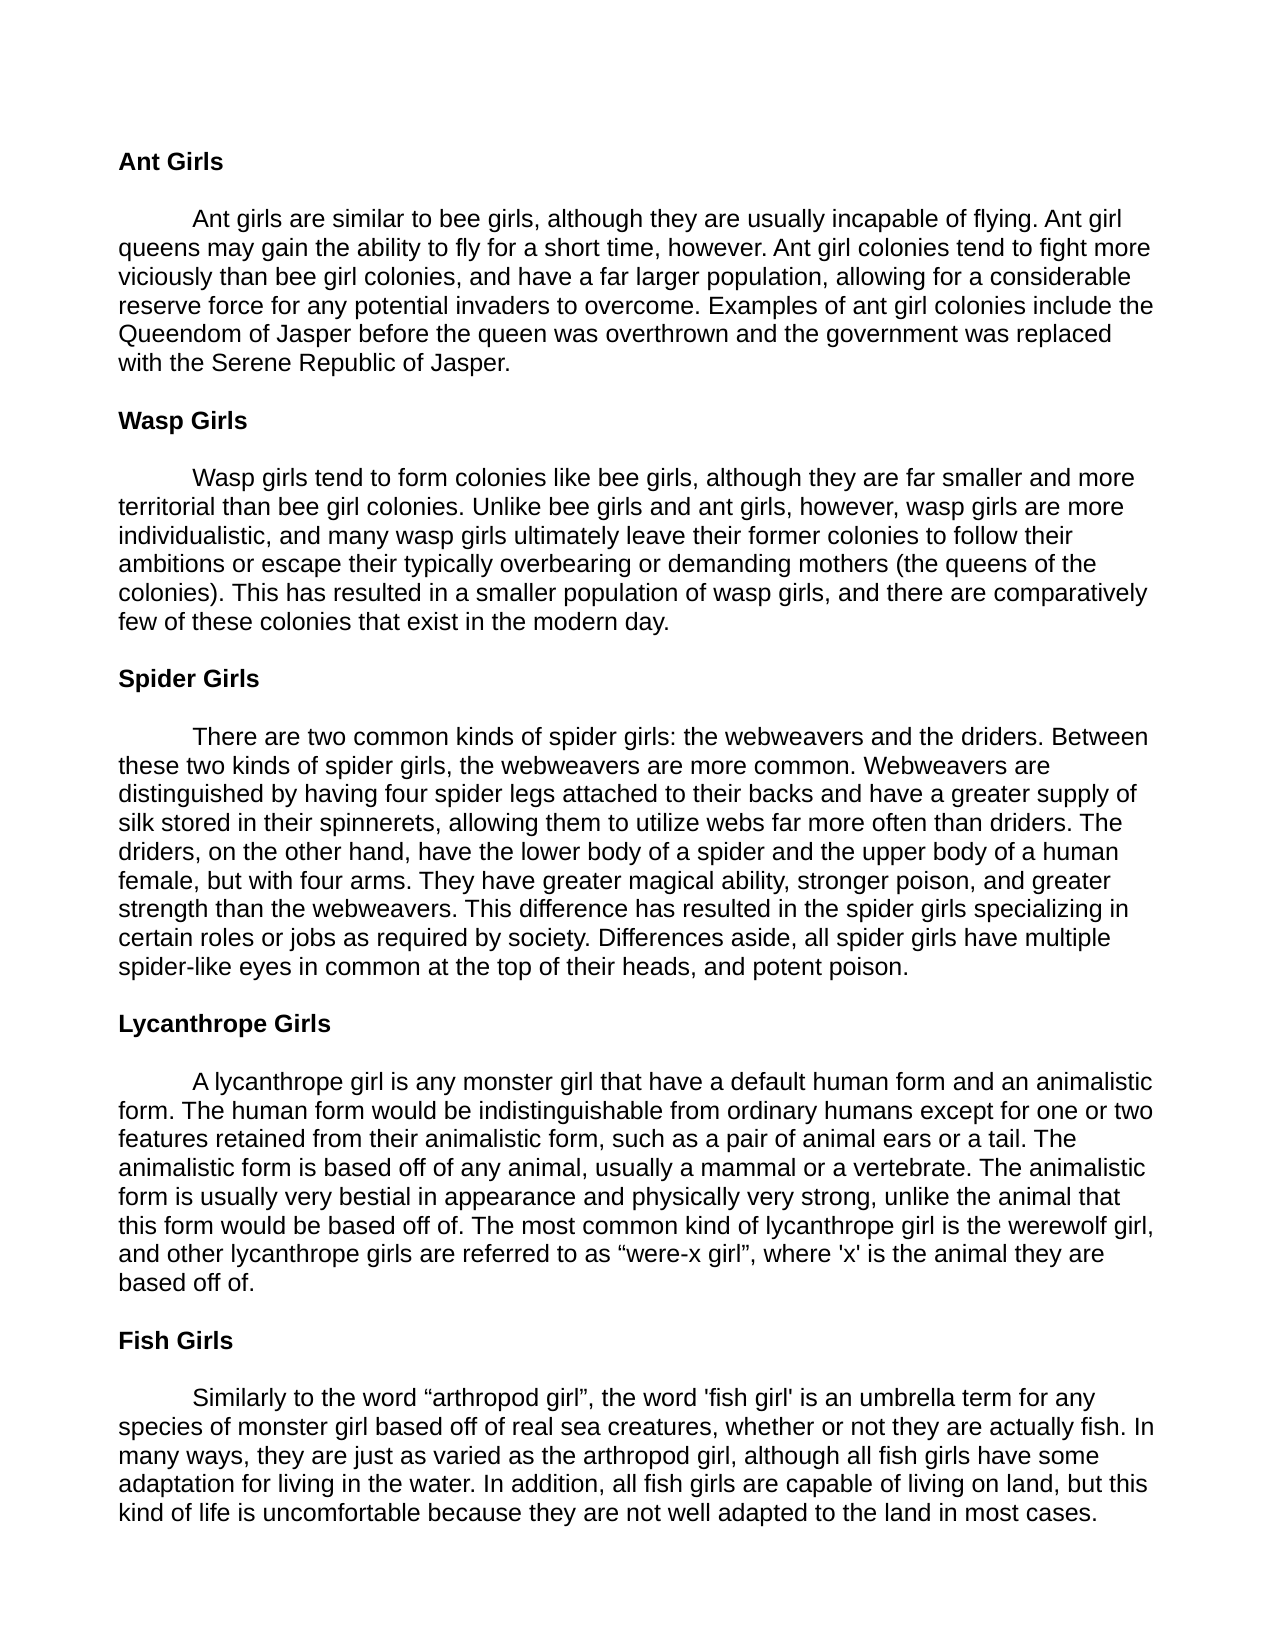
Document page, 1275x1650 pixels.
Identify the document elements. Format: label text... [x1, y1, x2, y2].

text Ant girls are similar to bee girls, although they are usually incapable of flying. Ant girl queens may gain the ability to fly for a short time, however. Ant girl colonies tend to fight more viciously than bee girl colonies, and have a far larger population, allowing for a considerable reserve force for any potential invaders to overcome. Examples of ant girl colonies include the Queendom of Jasper before the queen was overthrown and the government was replaced with the Serene Republic of Jasper. [118, 204, 1157, 377]
text Lycanthrope Girls [118, 1009, 1157, 1038]
text Fish Girls [118, 1326, 1157, 1354]
text Similarly to the word “arthropod girl”, the word 'fish girl' is an umbrella term for any species of monster girl based off of real sea creatures, whether or not they are actually fish. In many ways, they are just as varied as the arthropod girl, although all fish girls have some adaptation for living in the water. In addition, all fish girls are capable of living on land, but this kind of life is uncomfortable because they are not well adapted to the land in most cases. [118, 1383, 1157, 1527]
text There are two common kinds of spider girls: the webweavers and the driders. Between these two kinds of spider girls, the webweavers are more common. Webweavers are distinguished by having four spider legs attached to their backs and have a greater supply of silk stored in their spinnerets, allowing them to utilize webs far more often than driders. The driders, on the other hand, have the lower body of a spider and the upper body of a human female, but with four arms. They have greater magical ability, stronger poison, and greater strength than the webweavers. This difference has resulted in the spider girls specializing in certain roles or jobs as required by society. Differences aside, all spider girls have multiple spider-like eyes in common at the top of their heads, and potent poison. [118, 722, 1157, 981]
text A lycanthrope girl is any monster girl that have a default human form and an animalistic form. The human form would be indistinguishable from ordinary humans except for one or two features retained from their animalistic form, such as a pair of animal ears or a tail. The animalistic form is based off of any animal, usually a mammal or a vertebrate. The animalistic form is usually very bestial in appearance and physically very strong, unlike the animal that this form would be based off of. The most common kind of lycanthrope girl is the werewolf girl, and other lycanthrope girls are referred to as “were-x girl”, where 'x' is the animal they are based off of. [118, 1067, 1157, 1297]
text Wasp Girls [118, 406, 1157, 434]
text Wasp girls tend to form colonies like bee girls, although they are far smaller and more territorial than bee girl colonies. Unlike bee girls and ant girls, however, wasp girls are more individualistic, and many wasp girls ultimately leave their former colonies to follow their ambitions or escape their typically overbearing or demanding mothers (the queens of the colonies). This has resulted in a smaller population of wasp girls, and there are comparatively few of these colonies that exist in the modern day. [118, 463, 1157, 636]
text Ant Girls [118, 147, 1157, 176]
text Spider Girls [118, 664, 1157, 693]
